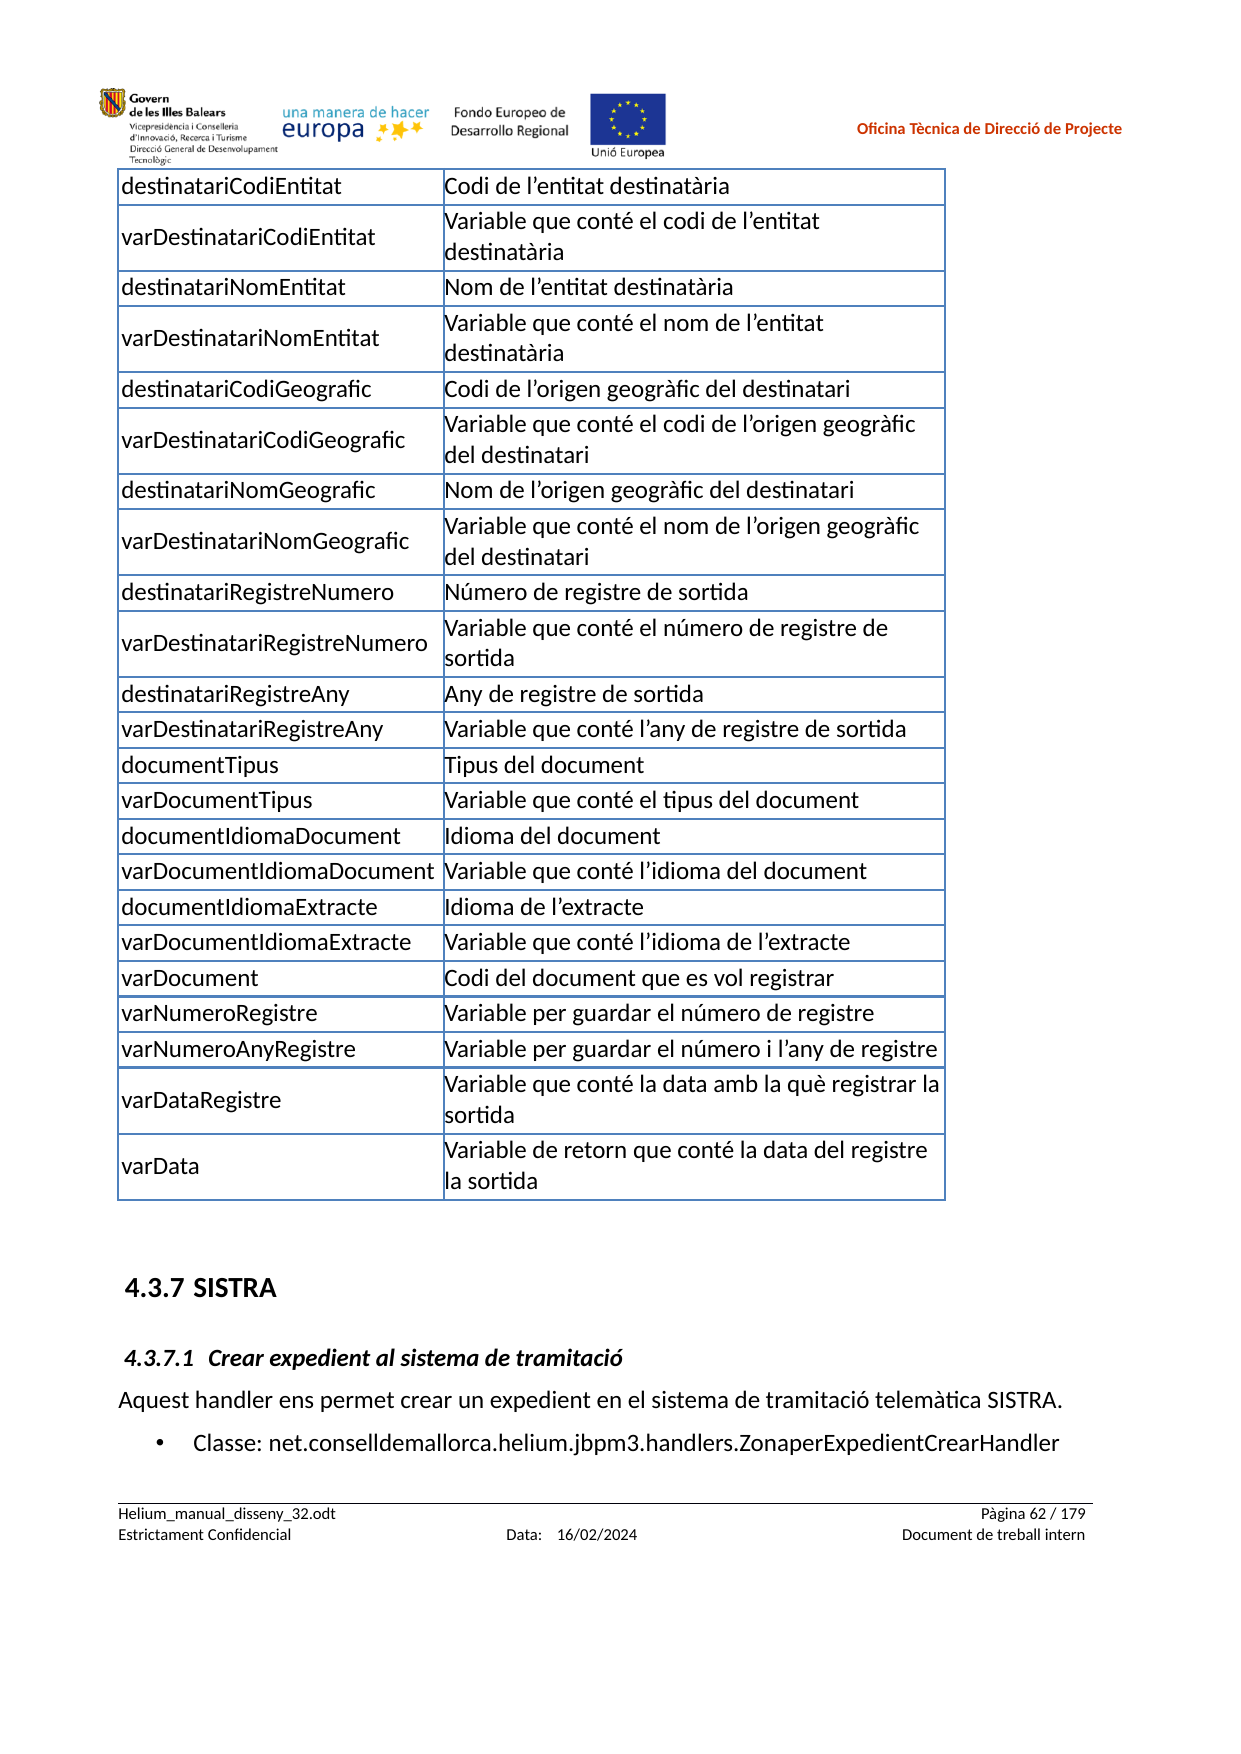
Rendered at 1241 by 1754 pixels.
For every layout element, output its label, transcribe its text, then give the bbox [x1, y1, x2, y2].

table_cell destinatariRegistreNumero [119, 576, 443, 610]
table_cell varNumeroRegistre [119, 998, 443, 1031]
table_cell varDocumentIdiomaExtracte [119, 926, 443, 960]
subtitle SISTRA [118, 1269, 1122, 1304]
table_cell Codi de l’origen geogràfic del destinatari [445, 373, 944, 407]
table_cell Variable que conté l’idioma del document [445, 855, 944, 889]
text Aquest handler ens permet crear un expedient en el sistema de tramitació telemàtica SISTRA. [118, 1384, 1122, 1415]
list Classe: net.conselldemallorca.helium.jbpm3.handlers.ZonaperExpedientCrearHandler [156, 1428, 1122, 1458]
table_cell Tipus del document [445, 749, 944, 782]
table_cell varData [119, 1135, 443, 1198]
table_cell Idioma del document [445, 820, 944, 853]
table_cell varDocumentIdiomaDocument [119, 855, 443, 889]
table_cell Variable que conté la data amb la què registrar la sortida [445, 1069, 944, 1132]
table_cell Nom de l’entitat destinatària [445, 272, 944, 305]
table_cell destinatariNomEntitat [119, 272, 443, 305]
table_cell Variable per guardar el número i l’any de registre [445, 1033, 944, 1066]
picture [99, 87, 668, 166]
table_cell Variable de retorn que conté la data del registre la sortida [445, 1135, 944, 1198]
table_cell varDestinatariNomGeografic [119, 510, 443, 574]
table_cell Variable que conté el codi de l’origen geogràfic del destinatari [445, 409, 944, 473]
table_cell varNumeroAnyRegistre [119, 1033, 443, 1066]
table_cell varDestinatariCodiEntitat [119, 206, 443, 269]
table_cell varDestinatariRegistreNumero [119, 612, 443, 676]
table_cell Variable que conté el codi de l’entitat destinatària [445, 206, 944, 269]
table_cell Variable per guardar el número de registre [445, 998, 944, 1031]
table_cell destinatariNomGeografic [119, 475, 443, 508]
subtitle Crear expedient al sistema de tramitació [118, 1342, 1122, 1372]
table_cell varDocument [119, 962, 443, 995]
table_cell varDocumentTipus [119, 784, 443, 818]
table_cell Variable que conté l’any de registre de sortida [445, 713, 944, 747]
table_cell Número de registre de sortida [445, 576, 944, 610]
table_cell varDestinatariNomEntitat [119, 307, 443, 371]
table_cell Codi del document que es vol registrar [445, 962, 944, 995]
table_cell Idioma de l’extracte [445, 891, 944, 924]
table_cell documentTipus [119, 749, 443, 782]
table_cell Codi de l’entitat destinatària [445, 170, 944, 203]
table_cell destinatariCodiGeografic [119, 373, 443, 407]
table_cell varDataRegistre [119, 1069, 443, 1132]
table_cell varDestinatariCodiGeografic [119, 409, 443, 473]
table_cell Variable que conté el número de registre de sortida [445, 612, 944, 676]
table_cell Variable que conté el tipus del document [445, 784, 944, 818]
table_cell Variable que conté el nom de l’entitat destinatària [445, 307, 944, 371]
table_cell Any de registre de sortida [445, 678, 944, 711]
table_cell documentIdiomaExtracte [119, 891, 443, 924]
table_cell Nom de l’origen geogràfic del destinatari [445, 475, 944, 508]
table_cell Variable que conté l’idioma de l’extracte [445, 926, 944, 960]
table_cell Variable que conté el nom de l’origen geogràfic del destinatari [445, 510, 944, 574]
table_cell destinatariCodiEntitat [119, 170, 443, 203]
table_cell destinatariRegistreAny [119, 678, 443, 711]
table_cell documentIdiomaDocument [119, 820, 443, 853]
table_cell varDestinatariRegistreAny [119, 713, 443, 747]
